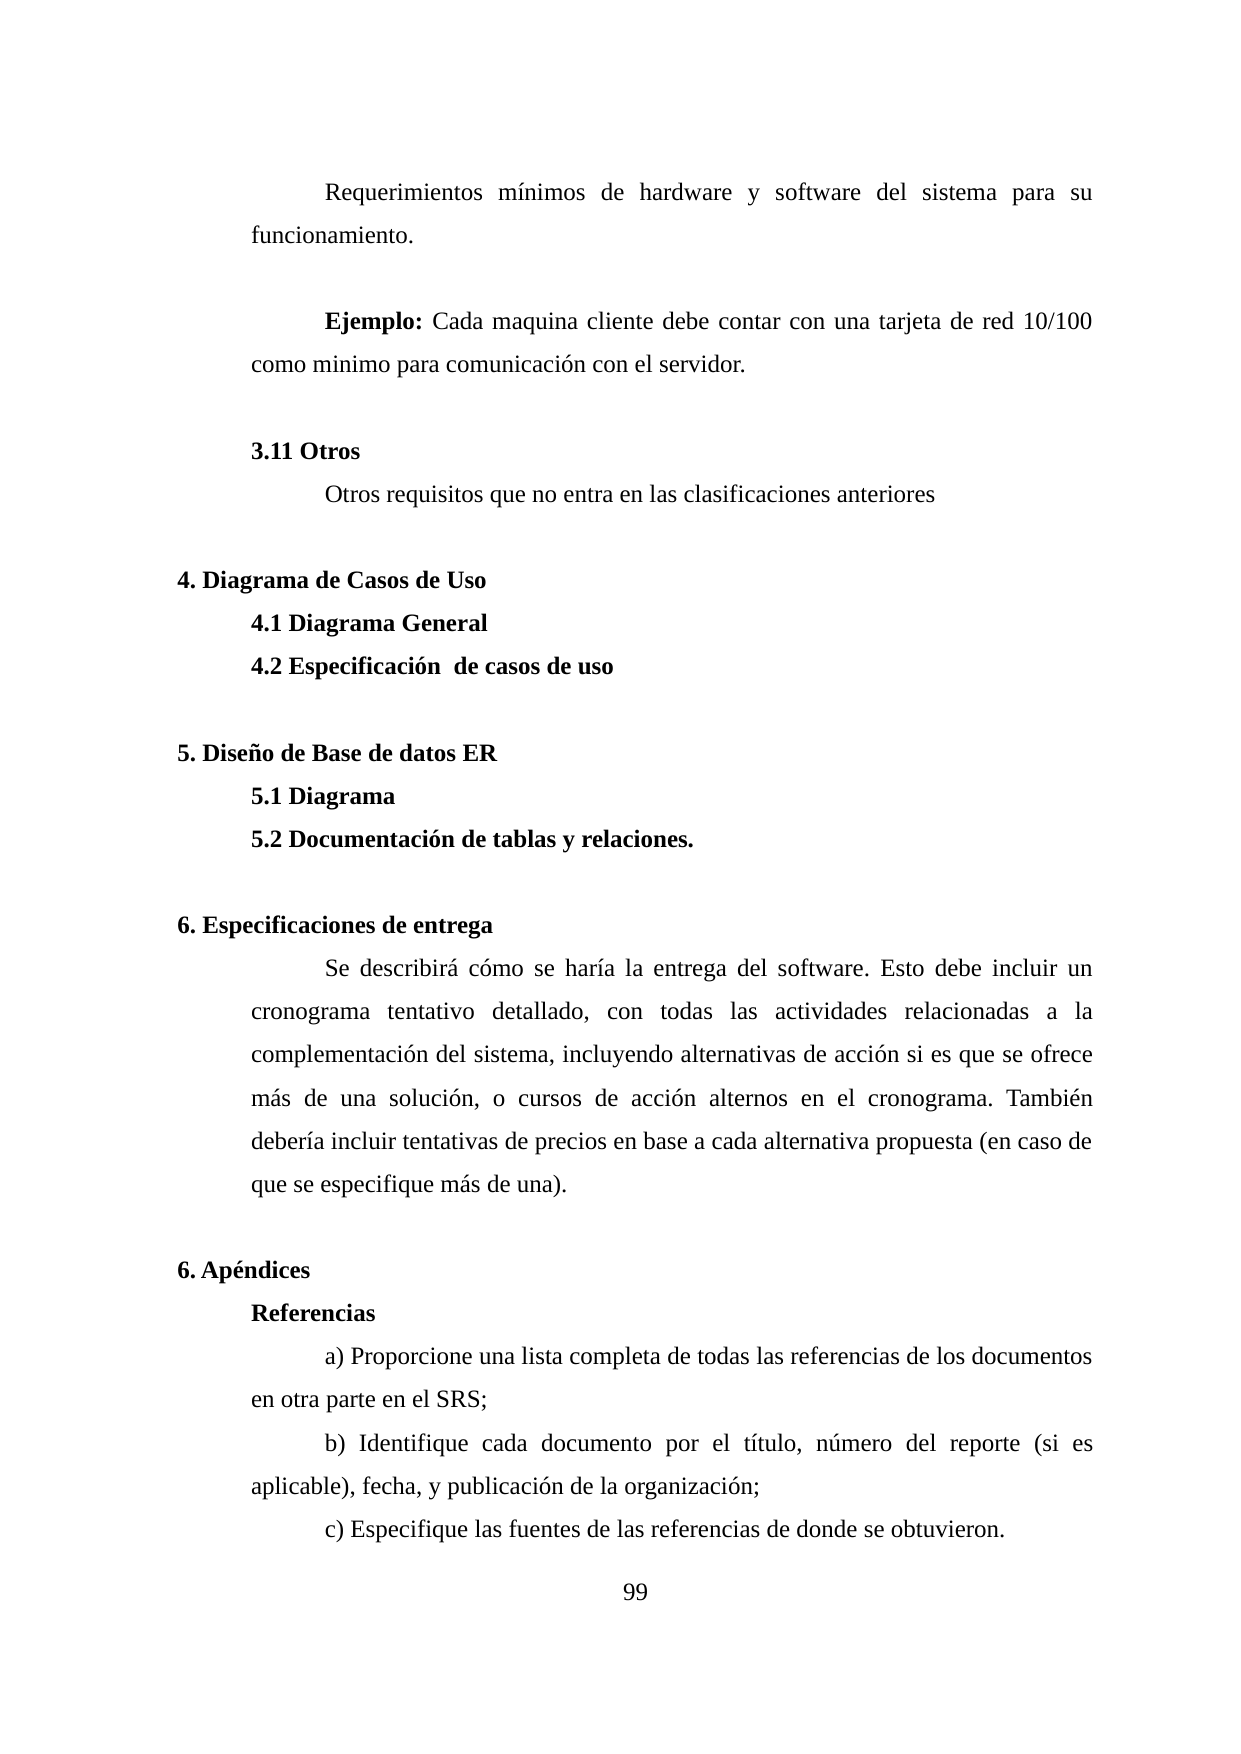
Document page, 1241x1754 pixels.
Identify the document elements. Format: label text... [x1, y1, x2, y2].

text Otros requisitos que no entra en las clasificaciones anteriores [251, 479, 1093, 508]
text 5.2 Documentación de tablas y relaciones. [177, 824, 1093, 853]
text 4.1 Diagrama General [177, 608, 1093, 637]
text Se describirá cómo se haría la entrega del software. Esto debe incluir un cronograma tentativo detallado, con todas las actividades relacionadas a la complementación del sistema, incluyendo alternativas de acción si es que se ofrece más de una solución, o cursos de acción alternos en el cronograma. También debería incluir tentativas de precios en base a cada alternativa propuesta (en caso de que se especifique más de una). [251, 953, 1093, 1198]
text 6. Apéndices [177, 1255, 1093, 1284]
text b) Identifique cada documento por el título, número del reporte (si es aplicable), fecha, y publicación de la organización; [251, 1428, 1093, 1499]
text Requerimientos mínimos de hardware y software del sistema para su funcionamiento. [251, 177, 1093, 249]
text 5. Diseño de Base de datos ER [177, 738, 1093, 766]
text 3.11 Otros [177, 436, 1093, 464]
text 4.2 Especificación de casos de uso [177, 651, 1093, 680]
text 6. Especificaciones de entrega [177, 910, 1093, 939]
text 5.1 Diagrama [177, 781, 1093, 809]
text 4. Diagrama de Casos de Uso [177, 565, 1093, 594]
text Referencias [177, 1298, 1093, 1327]
text a) Proporcione una lista completa de todas las referencias de los documentos en otra parte en el SRS; [251, 1341, 1093, 1413]
text Ejemplo: Cada maquina cliente debe contar con una tarjeta de red 10/100 como minimo para comunicación con el servidor. [251, 306, 1093, 378]
text c) Especifique las fuentes de las referencias de donde se obtuvieron. [251, 1514, 1093, 1543]
